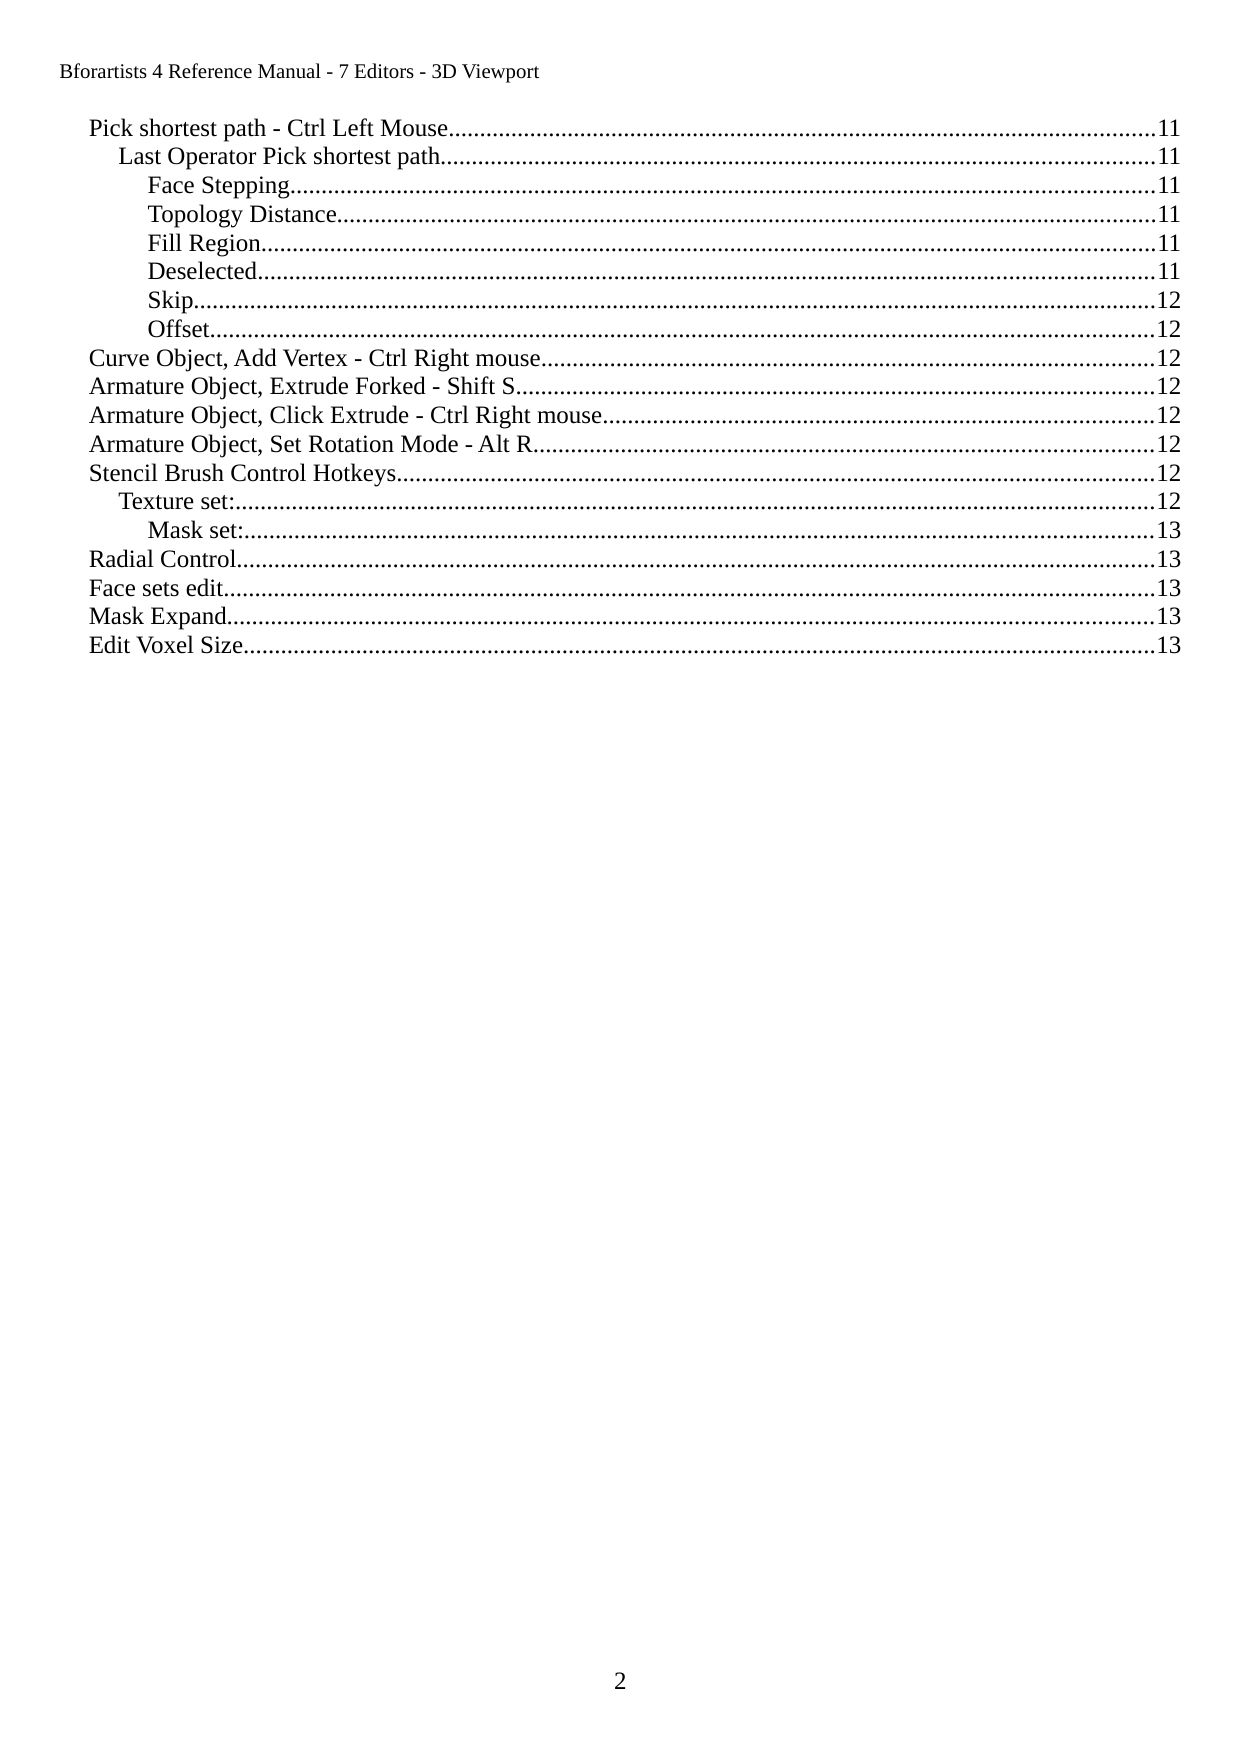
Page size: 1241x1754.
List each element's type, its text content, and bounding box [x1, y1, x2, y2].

text Armature Object, Set Rotation Mode - Alt R 12 [88, 429, 1181, 458]
text Edit Voxel Size 13 [88, 630, 1181, 659]
text Armature Object, Extrude Forked - Shift S 12 [88, 371, 1181, 400]
text Face sets edit 13 [88, 573, 1181, 601]
text Curve Object, Add Vertex - Ctrl Right mouse 12 [88, 343, 1181, 371]
text Face Stepping 11 [147, 170, 1181, 199]
text Skip 12 [147, 285, 1181, 314]
text Radial Control 13 [88, 544, 1181, 573]
text Mask Expand 13 [88, 601, 1181, 630]
text Offset 12 [147, 314, 1181, 343]
text Last Operator Pick shortest path 11 [118, 141, 1181, 170]
text Topology Distance 11 [147, 199, 1181, 228]
text Deselected 11 [147, 256, 1181, 285]
text Stencil Brush Control Hotkeys 12 [88, 458, 1181, 486]
text Armature Object, Click Extrude - Ctrl Right mouse 12 [88, 400, 1181, 429]
text Texture set: 12 [118, 486, 1181, 515]
text Mask set: 13 [147, 515, 1181, 544]
text Fill Region 11 [147, 228, 1181, 256]
text Pick shortest path - Ctrl Left Mouse 11 [88, 113, 1181, 141]
